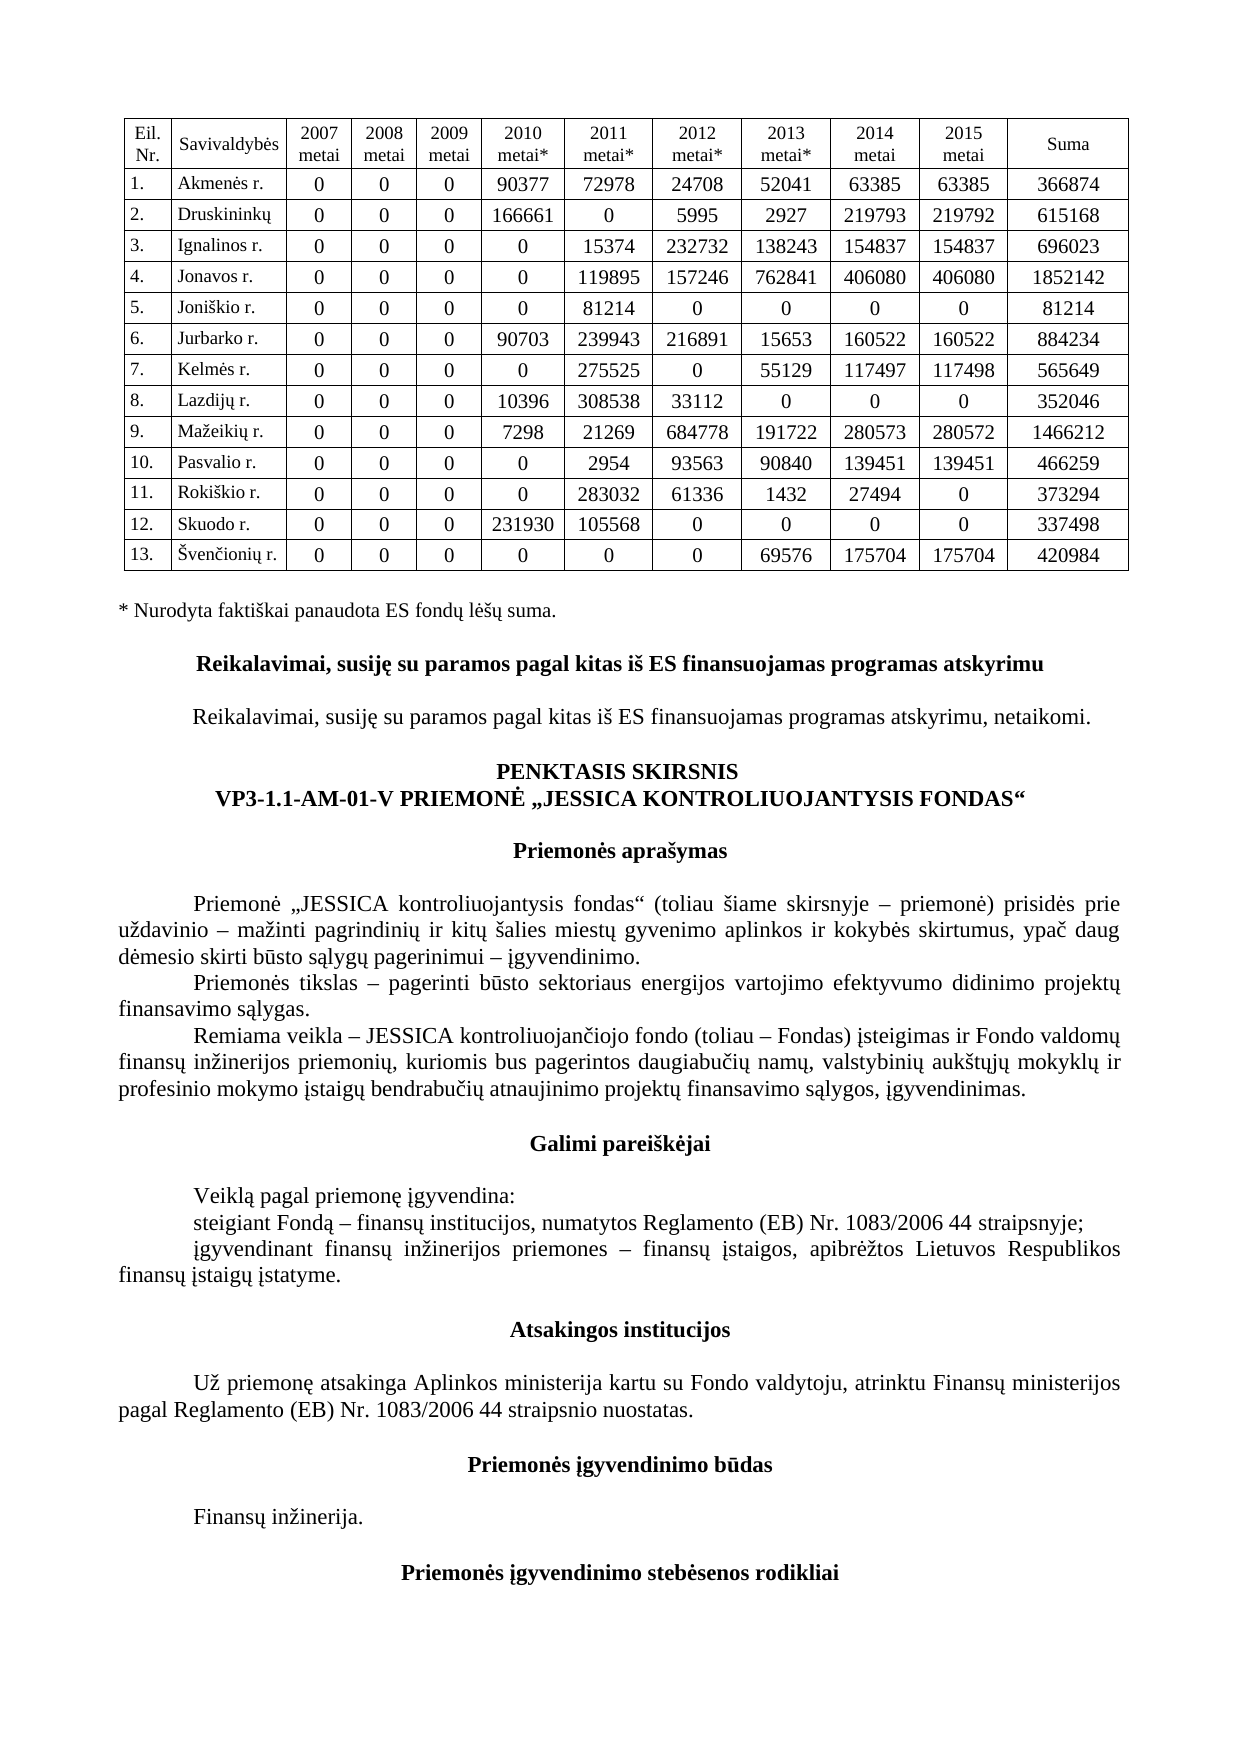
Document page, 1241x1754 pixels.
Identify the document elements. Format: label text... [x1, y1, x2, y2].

text Priemonė „JESSICA kontroliuojantysis fondas“ (toliau šiame skirsnyje – priemonė) prisidės prie uždavinio – mažinti pagrindinių ir kitų šalies miestų gyvenimo aplinkos ir kokybės skirtumus, ypač daug dėmesio skirti būsto sąlygų pagerinimui – įgyvendinimo. [118, 890, 1122, 969]
table_cell 1852142 [1008, 262, 1128, 292]
text Reikalavimai, susiję su paramos pagal kitas iš ES finansuojamas programas atskyrimu, netaikomi. [118, 703, 1122, 729]
table_cell 15374 [565, 231, 652, 261]
table_cell 0 [482, 479, 564, 508]
table_header 2009 metai [417, 119, 481, 168]
table_cell Druskininkų [172, 200, 286, 230]
table_cell Kelmės r. [172, 355, 286, 385]
table_cell 7. [125, 355, 171, 385]
table_cell 0 [287, 417, 351, 447]
table_cell 0 [742, 386, 830, 416]
table_cell 0 [417, 200, 481, 230]
table_header 2011 metai* [565, 119, 652, 168]
table_cell 420984 [1008, 540, 1128, 570]
table_cell 10396 [482, 386, 564, 416]
table_header 2010 metai* [482, 119, 564, 168]
table_cell 0 [417, 417, 481, 447]
table_cell 0 [287, 510, 351, 539]
table_cell 0 [417, 540, 481, 570]
table_cell 1432 [742, 479, 830, 508]
table_cell 24708 [653, 169, 741, 199]
table_cell 0 [417, 479, 481, 508]
table_cell 166661 [482, 200, 564, 230]
text * Nurodyta faktiškai panaudota ES fondų lėšų suma. [118, 598, 1122, 622]
table_cell 0 [352, 324, 416, 354]
table_cell 0 [352, 417, 416, 447]
text Priemonės įgyvendinimo būdas [118, 1451, 1122, 1477]
table_cell 0 [352, 231, 416, 261]
table_cell 191722 [742, 417, 830, 447]
table_cell 696023 [1008, 231, 1128, 261]
table_cell 366874 [1008, 169, 1128, 199]
table_cell 1466212 [1008, 417, 1128, 447]
table_cell 0 [287, 479, 351, 508]
table_cell 0 [417, 262, 481, 292]
table_cell 27494 [831, 479, 919, 508]
table_cell 0 [653, 540, 741, 570]
text steigiant Fondą – finansų institucijos, numatytos Reglamento (EB) Nr. 1083/2006 44 straipsnyje; [118, 1209, 1122, 1235]
table_cell Akmenės r. [172, 169, 286, 199]
table_cell Švenčionių r. [172, 540, 286, 570]
table_cell 0 [287, 169, 351, 199]
table_cell 0 [287, 448, 351, 477]
table_cell 0 [417, 293, 481, 323]
table_cell 0 [352, 448, 416, 477]
text Galimi pareiškėjai [118, 1130, 1122, 1156]
table_header 2014 metai [831, 119, 919, 168]
text Už priemonę atsakinga Aplinkos ministerija kartu su Fondo valdytoju, atrinktu Finansų ministerijos pagal Reglamento (EB) Nr. 1083/2006 44 straipsnio nuostatas. [118, 1369, 1122, 1422]
table_cell 684778 [653, 417, 741, 447]
table_cell 5. [125, 293, 171, 323]
table_cell 0 [352, 293, 416, 323]
table_cell 0 [417, 231, 481, 261]
table_cell 0 [482, 262, 564, 292]
table_cell 406080 [831, 262, 919, 292]
table_cell 0 [352, 355, 416, 385]
table_cell 308538 [565, 386, 652, 416]
table_cell 0 [287, 200, 351, 230]
table_cell 81214 [565, 293, 652, 323]
table_cell 0 [831, 293, 919, 323]
table_cell 275525 [565, 355, 652, 385]
table_cell 466259 [1008, 448, 1128, 477]
table_cell 0 [653, 293, 741, 323]
table_cell 0 [920, 293, 1007, 323]
table_cell 10. [125, 448, 171, 477]
table_cell 283032 [565, 479, 652, 508]
text Priemonės įgyvendinimo stebėsenos rodikliai [118, 1558, 1122, 1585]
text įgyvendinant finansų inžinerijos priemones – finansų įstaigos, apibrėžtos Lietuvos Respublikos finansų įstaigų įstatyme. [118, 1235, 1122, 1288]
table_cell 0 [565, 540, 652, 570]
table_cell 337498 [1008, 510, 1128, 539]
table_cell 33112 [653, 386, 741, 416]
table_cell 63385 [831, 169, 919, 199]
text Veiklą pagal priemonę įgyvendina: [118, 1182, 1122, 1209]
table_cell 69576 [742, 540, 830, 570]
table_cell 0 [920, 510, 1007, 539]
table_cell 216891 [653, 324, 741, 354]
table_cell Lazdijų r. [172, 386, 286, 416]
table_cell 0 [742, 510, 830, 539]
table_cell 0 [482, 231, 564, 261]
table_cell 2. [125, 200, 171, 230]
table_cell 61336 [653, 479, 741, 508]
table_cell 21269 [565, 417, 652, 447]
table_cell 90377 [482, 169, 564, 199]
table_cell 0 [352, 479, 416, 508]
table_cell 117498 [920, 355, 1007, 385]
table_cell 6. [125, 324, 171, 354]
table_cell 373294 [1008, 479, 1128, 508]
table_cell Rokiškio r. [172, 479, 286, 508]
table_cell Jonavos r. [172, 262, 286, 292]
table_cell 0 [417, 324, 481, 354]
table_cell 231930 [482, 510, 564, 539]
table_cell 0 [831, 510, 919, 539]
table_cell Pasvalio r. [172, 448, 286, 477]
text Priemonės tikslas – pagerinti būsto sektoriaus energijos vartojimo efektyvumo didinimo projektų finansavimo sąlygas. [118, 969, 1122, 1022]
table_cell 8. [125, 386, 171, 416]
table_cell Jurbarko r. [172, 324, 286, 354]
table_cell 0 [417, 355, 481, 385]
table_cell 175704 [831, 540, 919, 570]
table_cell 0 [287, 540, 351, 570]
table_cell 0 [920, 386, 1007, 416]
text VP3-1.1-AM-01-V PRIEMONĖ „JESSICA KONTROLIUOJANTYSIS FONDAS“ [118, 785, 1122, 811]
table_cell 0 [287, 324, 351, 354]
table_header 2008 metai [352, 119, 416, 168]
text Remiama veikla – JESSICA kontroliuojančiojo fondo (toliau – Fondas) įsteigimas ir Fondo valdomų finansų inžinerijos priemonių, kuriomis bus pagerintos daugiabučių namų, valstybinių aukštųjų mokyklų ir profesinio mokymo įstaigų bendrabučių atnaujinimo projektų finansavimo sąlygos, įgyvendinimas. [118, 1022, 1122, 1101]
table_cell 3. [125, 231, 171, 261]
text Atsakingos institucijos [118, 1317, 1122, 1343]
table_cell 1. [125, 169, 171, 199]
table_cell 4. [125, 262, 171, 292]
table_cell 0 [287, 355, 351, 385]
table_header 2012 metai* [653, 119, 741, 168]
table_cell Ignalinos r. [172, 231, 286, 261]
table_cell 239943 [565, 324, 652, 354]
table_header 2007 metai [287, 119, 351, 168]
table_cell 0 [287, 262, 351, 292]
table_cell 119895 [565, 262, 652, 292]
table_cell 406080 [920, 262, 1007, 292]
table_cell 160522 [831, 324, 919, 354]
table_cell 90840 [742, 448, 830, 477]
table_cell 157246 [653, 262, 741, 292]
table_cell 0 [482, 448, 564, 477]
table_cell 280572 [920, 417, 1007, 447]
table_header Savivaldybės [172, 119, 286, 168]
table_cell 0 [417, 448, 481, 477]
table_cell 0 [352, 540, 416, 570]
table_cell 762841 [742, 262, 830, 292]
table_cell 280573 [831, 417, 919, 447]
table_cell 2954 [565, 448, 652, 477]
table_cell 2927 [742, 200, 830, 230]
table_cell 0 [653, 355, 741, 385]
table_cell 15653 [742, 324, 830, 354]
table_cell 63385 [920, 169, 1007, 199]
table_cell 11. [125, 479, 171, 508]
table_cell 219793 [831, 200, 919, 230]
table_header Eil. Nr. [125, 119, 171, 168]
table_cell 0 [482, 540, 564, 570]
text Priemonės aprašymas [118, 837, 1122, 864]
table_cell 0 [831, 386, 919, 416]
table_cell 0 [565, 200, 652, 230]
table_cell 175704 [920, 540, 1007, 570]
table_cell 154837 [831, 231, 919, 261]
table_cell 12. [125, 510, 171, 539]
table_cell 105568 [565, 510, 652, 539]
table_cell Mažeikių r. [172, 417, 286, 447]
table_cell 0 [352, 262, 416, 292]
table_cell 160522 [920, 324, 1007, 354]
table_cell 52041 [742, 169, 830, 199]
table_cell 139451 [920, 448, 1007, 477]
table_cell 565649 [1008, 355, 1128, 385]
table_cell 0 [287, 293, 351, 323]
table_cell 139451 [831, 448, 919, 477]
table_cell 72978 [565, 169, 652, 199]
table_cell 0 [352, 169, 416, 199]
table_cell 81214 [1008, 293, 1128, 323]
table_cell 0 [287, 386, 351, 416]
table_header Suma [1008, 119, 1128, 168]
table_cell Joniškio r. [172, 293, 286, 323]
table_cell 352046 [1008, 386, 1128, 416]
table_cell 219792 [920, 200, 1007, 230]
text PENKTASIS SKIRSNIS [118, 758, 1122, 785]
table_header 2013 metai* [742, 119, 830, 168]
table_cell 117497 [831, 355, 919, 385]
table_cell 0 [482, 293, 564, 323]
table_cell 232732 [653, 231, 741, 261]
table_header 2015 metai [920, 119, 1007, 168]
table_cell 7298 [482, 417, 564, 447]
table_cell 0 [417, 510, 481, 539]
text Finansų inžinerija. [118, 1503, 1122, 1530]
table_cell 93563 [653, 448, 741, 477]
table_cell 0 [742, 293, 830, 323]
table_cell 0 [352, 386, 416, 416]
table_cell Skuodo r. [172, 510, 286, 539]
table_cell 0 [482, 355, 564, 385]
table_cell 5995 [653, 200, 741, 230]
table_cell 0 [352, 200, 416, 230]
table_cell 13. [125, 540, 171, 570]
table_cell 615168 [1008, 200, 1128, 230]
table_cell 154837 [920, 231, 1007, 261]
table_cell 138243 [742, 231, 830, 261]
table_cell 90703 [482, 324, 564, 354]
table_cell 9. [125, 417, 171, 447]
table_cell 0 [920, 479, 1007, 508]
table_cell 884234 [1008, 324, 1128, 354]
table_cell 0 [287, 231, 351, 261]
table_cell 0 [653, 510, 741, 539]
text Reikalavimai, susiję su paramos pagal kitas iš ES finansuojamas programas atskyrimu [118, 651, 1122, 677]
table_cell 0 [417, 386, 481, 416]
table_cell 55129 [742, 355, 830, 385]
table_cell 0 [417, 169, 481, 199]
table_cell 0 [352, 510, 416, 539]
